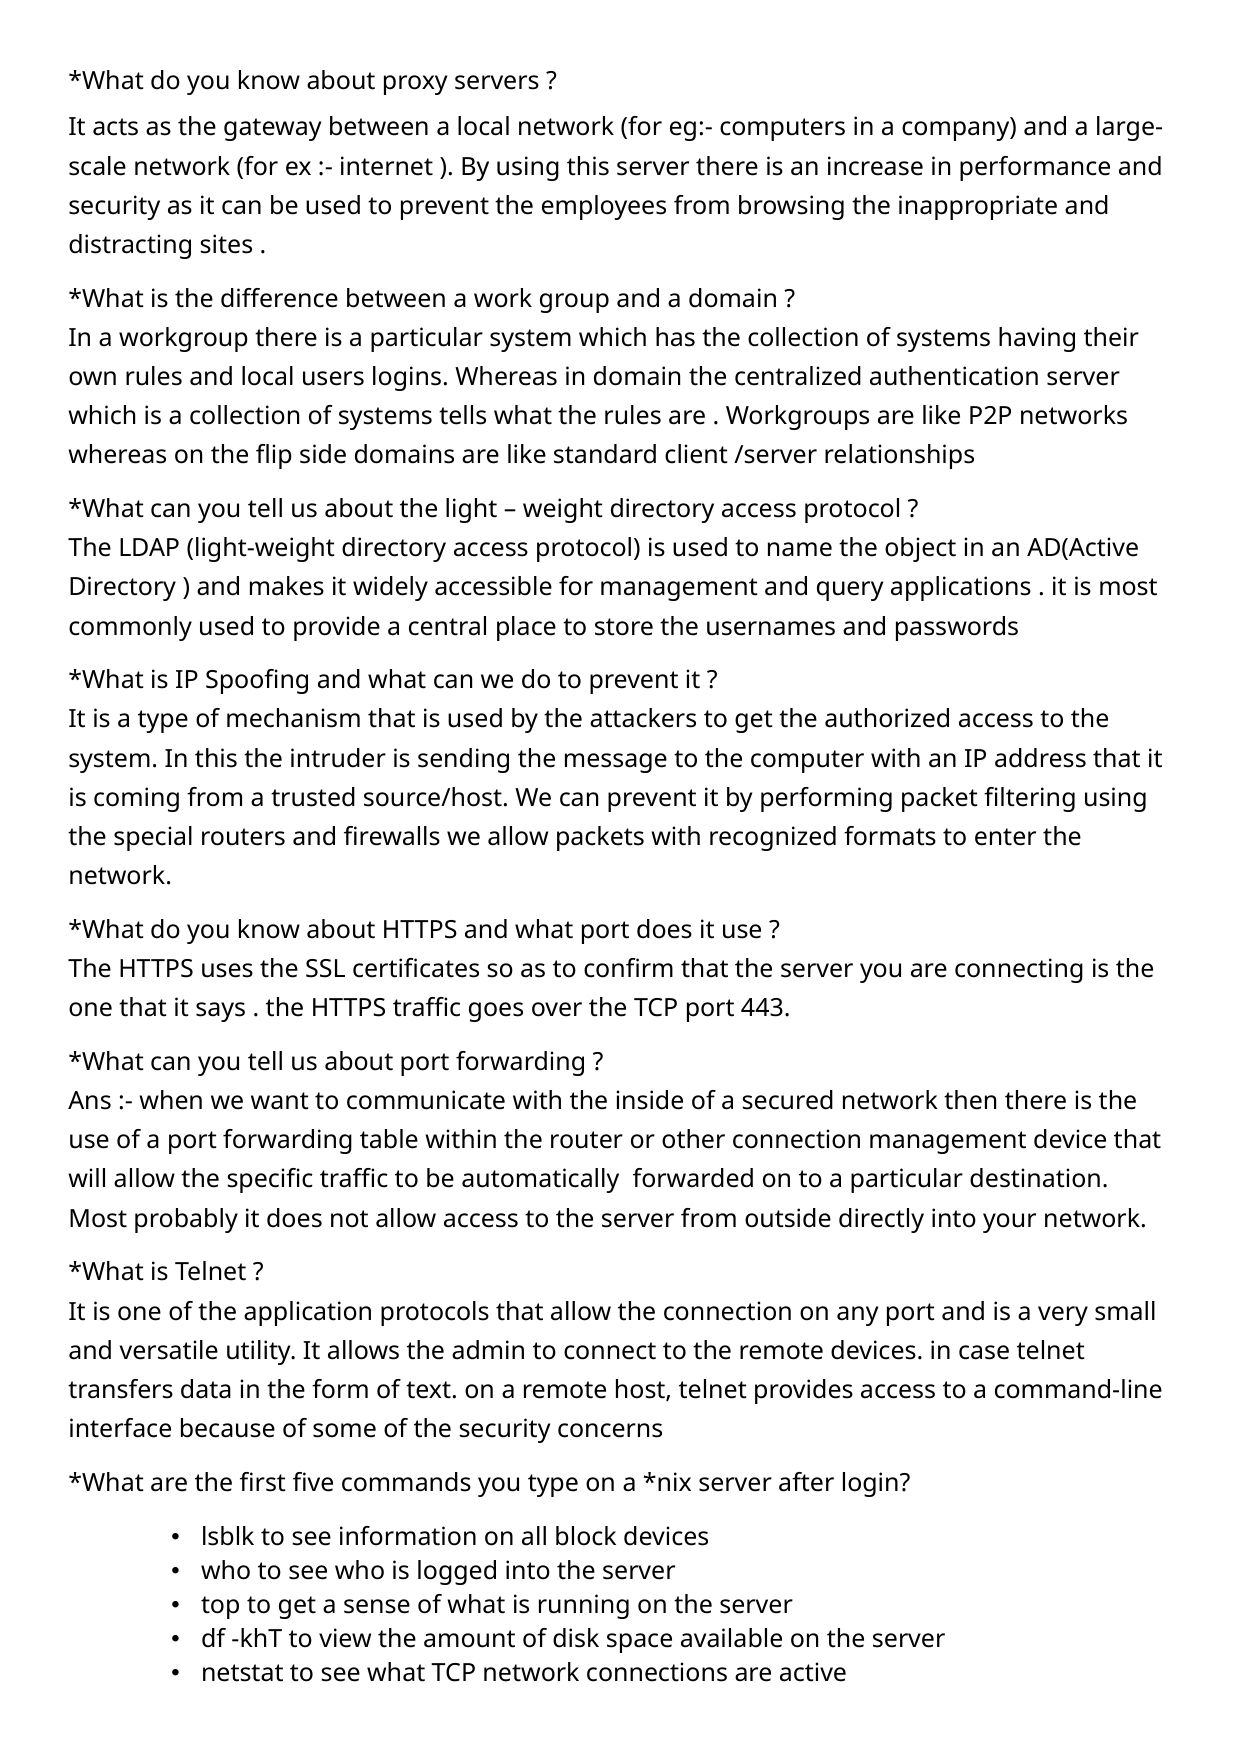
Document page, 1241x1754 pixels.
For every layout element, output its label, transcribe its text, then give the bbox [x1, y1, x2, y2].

text It acts as the gateway between a local network (for eg:- computers in a company) and a large-scale network (for ex :- internet ). By using this server there is an increase in performance and security as it can be used to prevent the employees from browsing the inappropriate and distracting sites . [68, 109, 1173, 261]
text *What is Telnet ? It is one of the application protocols that allow the connection on any port and is a very small and versatile utility. It allows the admin to connect to the remote devices. in case telnet transfers data in the form of text. on a remote host, telnet provides access to a command-line interface because of some of the security concerns [68, 1254, 1173, 1445]
list netstat to see what TCP network connections are active [171, 1654, 1114, 1688]
subtitle *What do you know about proxy servers ? [68, 62, 1173, 97]
text *What is the difference between a work group and a domain ? In a workgroup there is a particular system which has the collection of systems having their own rules and local users logins. Whereas in domain the centralized authentication server which is a collection of systems tells what the rules are . Workgroups are like P2P networks whereas on the flip side domains are like standard client /server relationships [68, 280, 1173, 471]
list lsblk to see information on all block devices [171, 1518, 1114, 1552]
list who to see who is logged into the server [171, 1552, 1114, 1586]
text *What can you tell us about the light – weight directory access protocol ? The LDAP (light-weight directory access protocol) is used to name the object in an AD(Active Directory ) and makes it widely accessible for management and query applications . it is most commonly used to provide a central place to store the usernames and passwords [68, 491, 1173, 642]
text *What can you tell us about port forwarding ? Ans :- when we want to communicate with the inside of a secured network then there is the use of a port forwarding table within the router or other connection management device that will allow the specific traffic to be automatically forwarded on to a particular destination. Most probably it does not allow access to the server from outside directly into your network. [68, 1044, 1173, 1234]
text *What is IP Spoofing and what can we do to prevent it ? It is a type of mechanism that is used by the attackers to get the authorized access to the system. In this the intruder is sending the message to the computer with an IP address that it is coming from a trusted source/host. We can prevent it by performing packet filtering using the special routers and firewalls we allow packets with recognized formats to enter the network. [68, 662, 1173, 892]
list top to get a sense of what is running on the server [171, 1586, 1114, 1620]
list df -khT to view the amount of disk space available on the server [171, 1620, 1114, 1654]
text *What do you know about HTTPS and what port does it use ? The HTTPS uses the SSL certificates so as to confirm that the server you are connecting is the one that it says . the HTTPS traffic goes over the TCP port 443. [68, 912, 1173, 1024]
text *What are the first five commands you type on a *nix server after login? [68, 1464, 1173, 1498]
